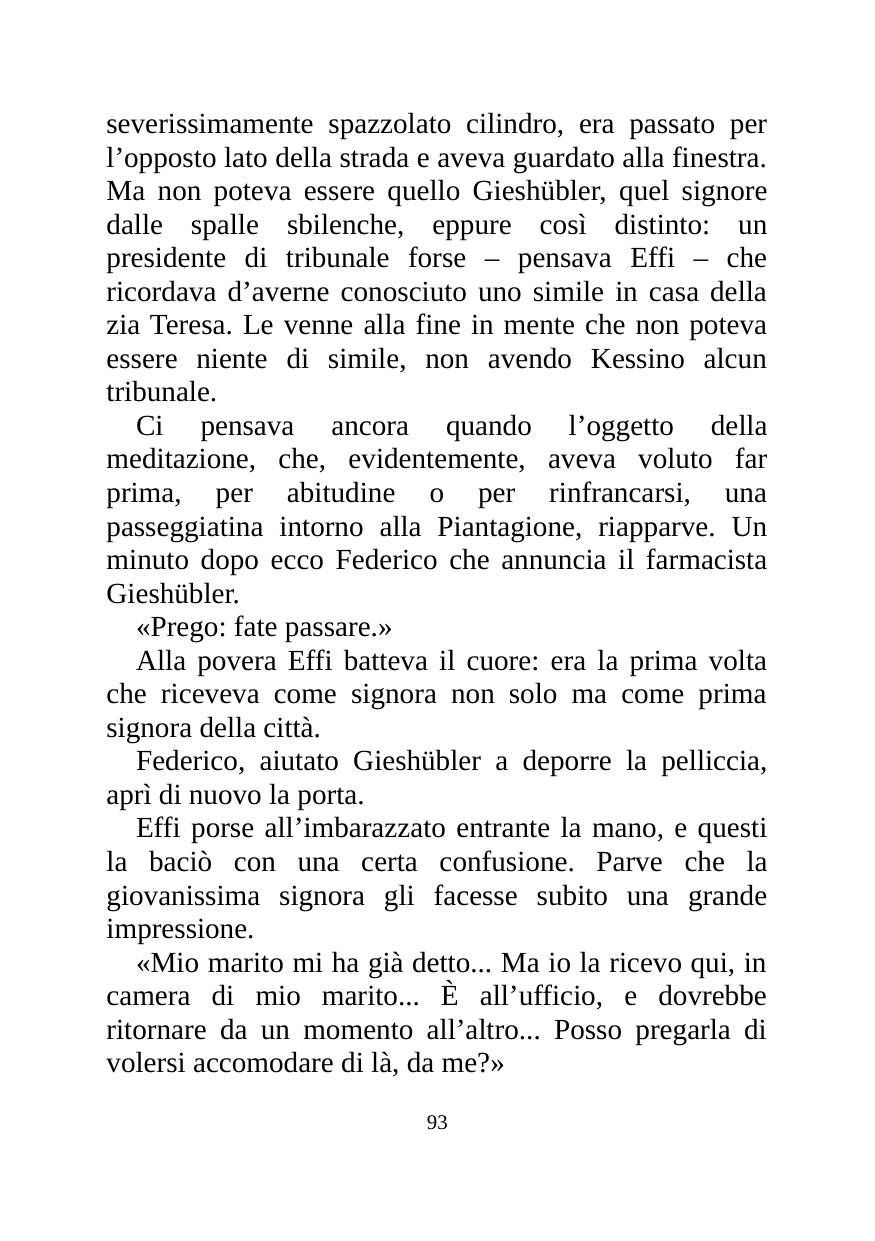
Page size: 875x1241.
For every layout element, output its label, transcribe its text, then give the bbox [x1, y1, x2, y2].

text Federico, aiutato Gieshübler a deporre la pelliccia, aprì di nuovo la porta. [106, 743, 768, 811]
text severissimamente spazzolato cilindro, era passato per l’opposto lato della strada e aveva guardato alla finestra. Ma non poteva essere quello Gieshübler, quel signore dalle spalle sbilenche, eppure così distinto: un presidente di tribunale forse – pensava Effi – che ricordava d’averne conosciuto uno simile in casa della zia Teresa. Le venne alla fine in mente che non poteva essere niente di simile, non avendo Kessino alcun tribunale. [106, 106, 768, 408]
text Effi porse all’imbarazzato entrante la mano, e questi la baciò con una certa confusione. Parve che la giovanissima signora gli facesse subito una grande impressione. [106, 811, 768, 945]
text «Mio marito mi ha già detto... Ma io la ricevo qui, in camera di mio marito... È all’ufficio, e dovrebbe ritornare da un momento all’altro... Posso pregarla di volersi accomodare di là, da me?» [106, 945, 768, 1079]
text «Prego: fate passare.» [106, 609, 768, 643]
text Ci pensava ancora quando l’oggetto della meditazione, che, evidentemente, aveva voluto far prima, per abitudine o per rinfrancarsi, una passeggiatina intorno alla Piantagione, riapparve. Un minuto dopo ecco Federico che annuncia il farmacista Gieshübler. [106, 408, 768, 609]
text Alla povera Effi batteva il cuore: era la prima volta che riceveva come signora non solo ma come prima signora della città. [106, 643, 768, 743]
